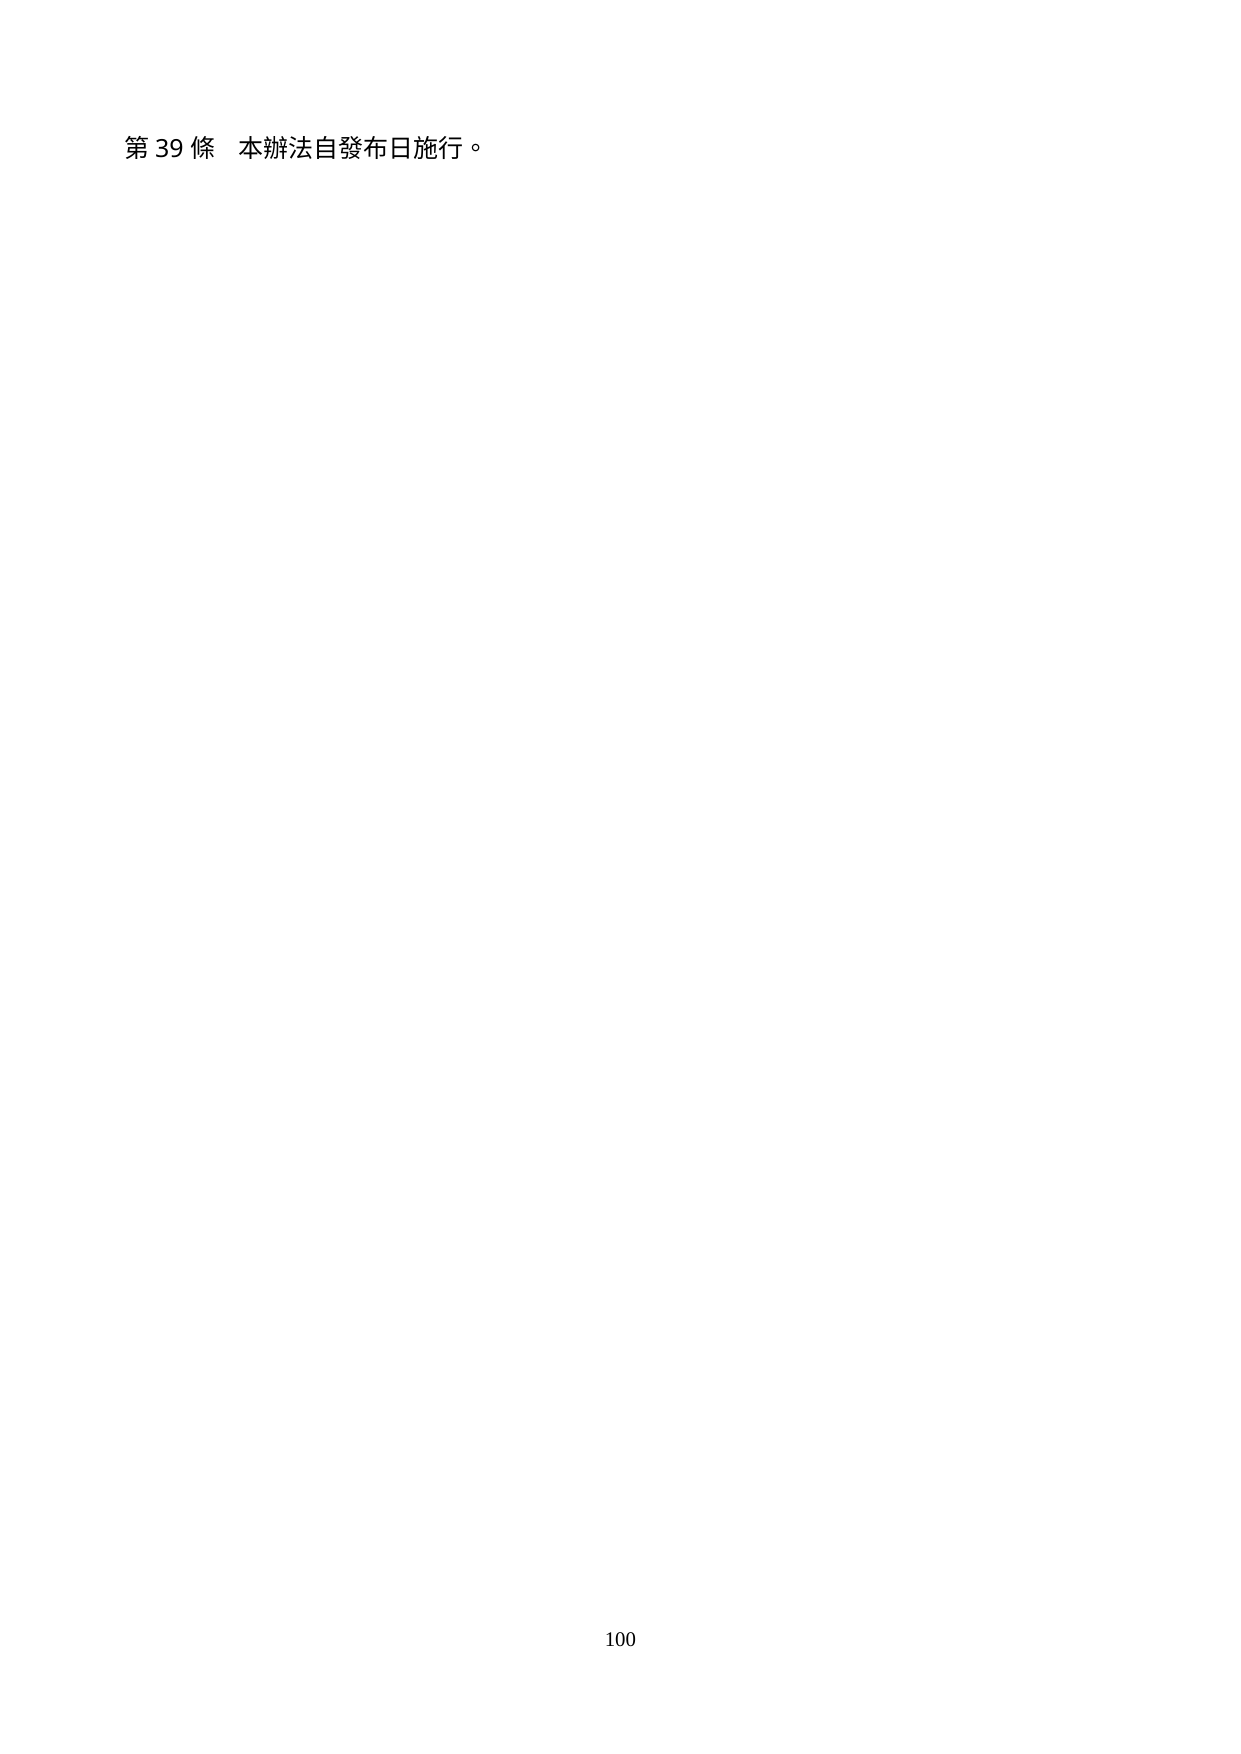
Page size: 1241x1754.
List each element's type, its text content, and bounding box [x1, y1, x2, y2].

table_cell 本辦法自發布日施行。 [234, 123, 1075, 178]
table_cell 第 39 條 [120, 123, 234, 178]
